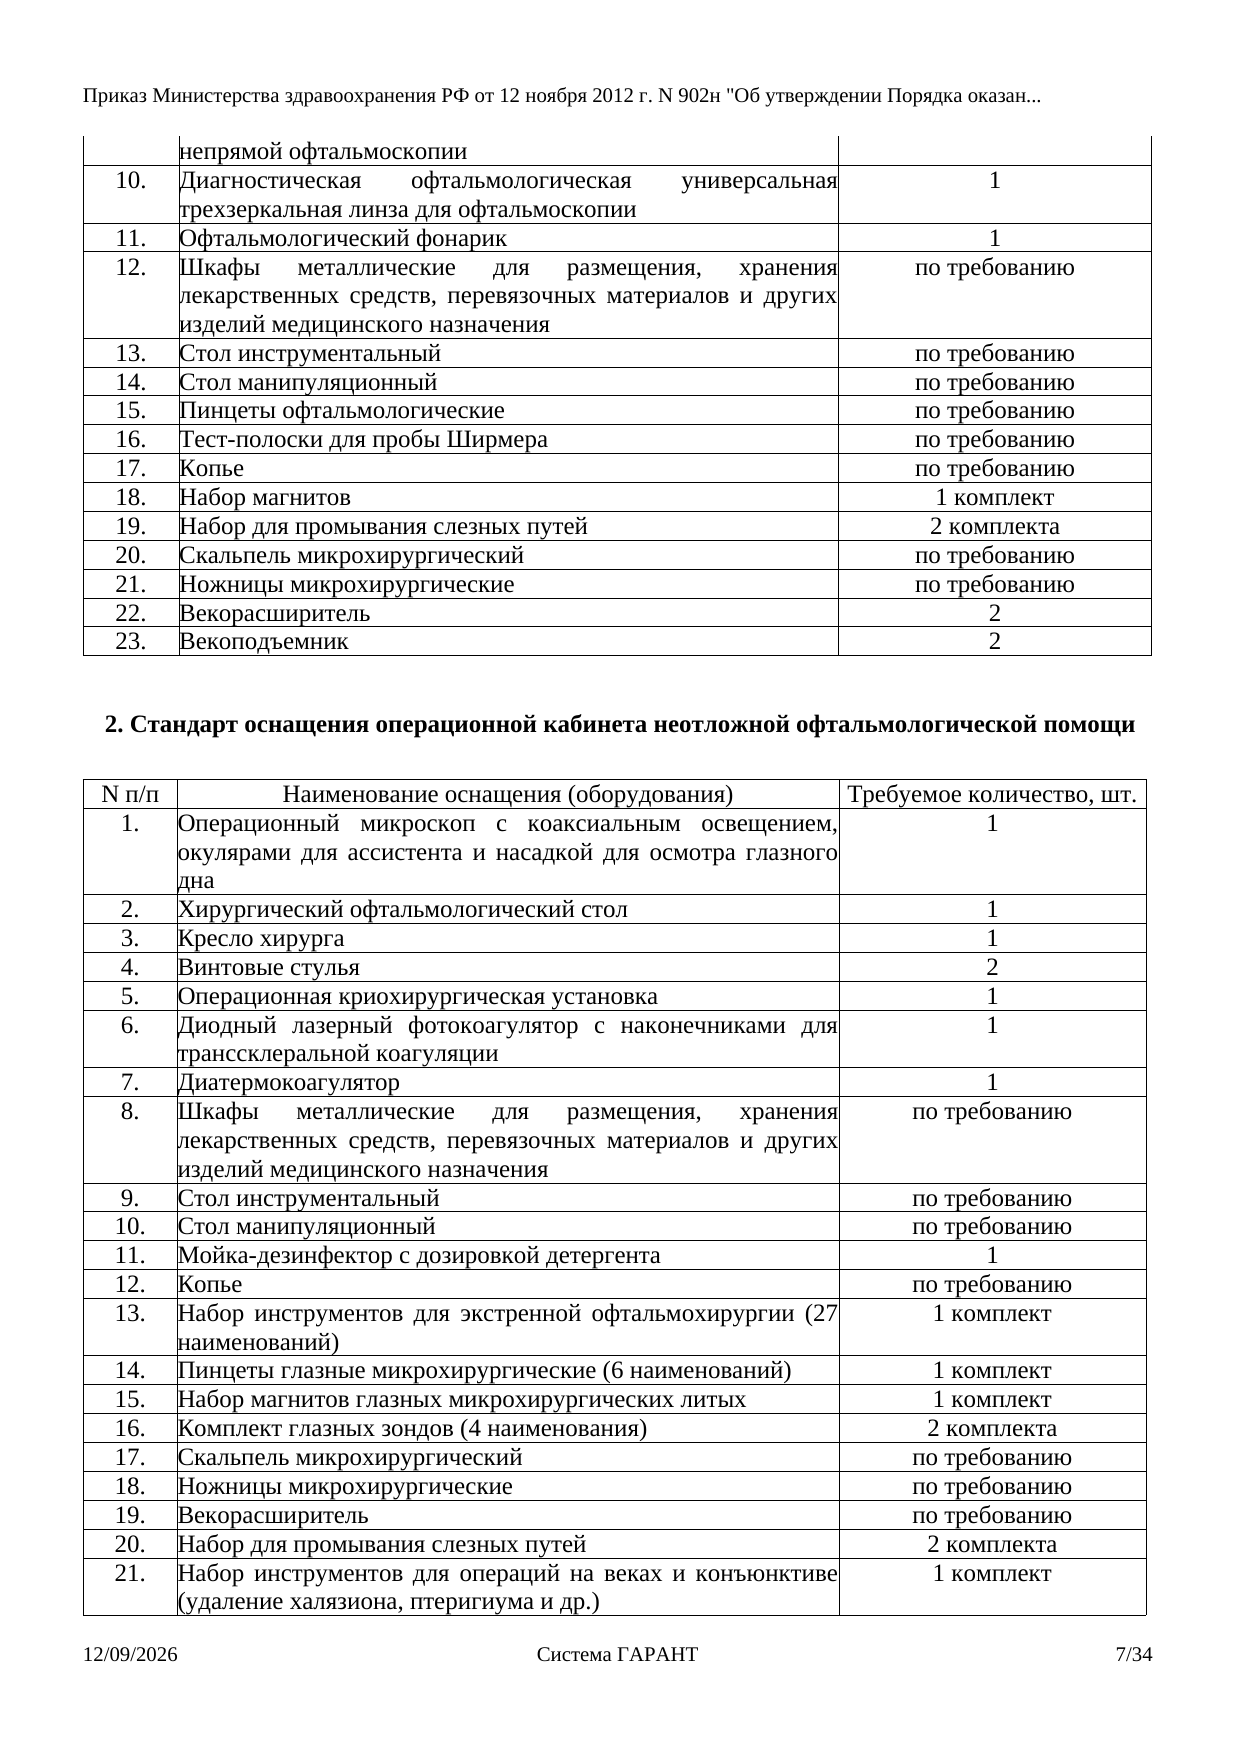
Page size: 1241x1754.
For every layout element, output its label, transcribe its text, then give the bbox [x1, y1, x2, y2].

table_cell Ножницы микрохирургические [180, 570, 838, 598]
table_cell 1. [84, 809, 177, 894]
table_cell 8. [84, 1097, 177, 1183]
table_cell 16. [84, 1414, 177, 1442]
table_cell 2 комплекта [839, 512, 1151, 540]
table_cell по требованию [839, 368, 1151, 395]
table_cell по требованию [839, 339, 1151, 367]
table_cell Набор магнитов глазных микрохирургических литых [178, 1385, 839, 1413]
table_cell Мойка-дезинфектор с дозировкой детергента [178, 1241, 839, 1269]
table_cell 1 [840, 924, 1146, 952]
table_cell Диагностическая офтальмологическая универсальная трехзеркальная линза для офтальмоскопии [180, 166, 838, 223]
table_cell по требованию [840, 1097, 1146, 1183]
table_cell 12. [84, 1270, 177, 1298]
table_cell 17. [84, 454, 179, 482]
table_cell по требованию [839, 425, 1151, 453]
table_cell 15. [84, 1385, 177, 1413]
table_cell 1 [840, 809, 1146, 894]
table_cell по требованию [839, 396, 1151, 424]
table_cell [84, 136, 179, 165]
table_cell непрямой офтальмоскопии [180, 136, 838, 165]
table_cell 1 [839, 166, 1151, 223]
table_cell Шкафы металлические для размещения, хранения лекарственных средств, перевязочных материалов и других изделий медицинского назначения [178, 1097, 839, 1183]
table_cell 18. [84, 483, 179, 511]
table_cell 9. [84, 1184, 177, 1211]
table_cell 20. [84, 1530, 177, 1558]
table_cell Набор для промывания слезных путей [178, 1530, 839, 1558]
table_cell 2. [84, 895, 177, 923]
table_cell Операционная криохирургическая установка [178, 982, 839, 1010]
table_cell Ножницы микрохирургические [178, 1472, 839, 1500]
table_cell 13. [84, 1299, 177, 1355]
table_cell Набор инструментов для операций на веках и конъюнктиве (удаление халязиона, птеригиума и др.) [178, 1559, 839, 1615]
table_cell Комплект глазных зондов (4 наименования) [178, 1414, 839, 1442]
table_cell Векорасширитель [178, 1501, 839, 1529]
table_cell 16. [84, 425, 179, 453]
table_cell 1 комплект [840, 1559, 1146, 1615]
table_cell 1 комплект [840, 1356, 1146, 1384]
table_cell 11. [84, 1241, 177, 1269]
table_cell по требованию [839, 252, 1151, 338]
table_cell Пинцеты офтальмологические [180, 396, 838, 424]
table_cell 10. [84, 1212, 177, 1240]
table_cell 18. [84, 1472, 177, 1500]
table_cell 14. [84, 368, 179, 395]
table_cell 21. [84, 1559, 177, 1615]
table_cell 1 комплект [840, 1385, 1146, 1413]
table_cell по требованию [839, 541, 1151, 569]
table_cell 4. [84, 953, 177, 981]
table_cell 21. [84, 570, 179, 598]
table_cell 2 [840, 953, 1146, 981]
table_cell Офтальмологический фонарик [180, 224, 838, 251]
table_cell Скальпель микрохирургический [178, 1443, 839, 1471]
table_cell Шкафы металлические для размещения, хранения лекарственных средств, перевязочных материалов и других изделий медицинского назначения [180, 252, 838, 338]
table_cell [839, 136, 1151, 165]
table_cell Пинцеты глазные микрохирургические (6 наименований) [178, 1356, 839, 1384]
table_cell 14. [84, 1356, 177, 1384]
table_header Наименование оснащения (оборудования) [178, 780, 839, 808]
table_cell Набор для промывания слезных путей [180, 512, 838, 540]
table_cell 1 [840, 1241, 1146, 1269]
table_cell по требованию [840, 1212, 1146, 1240]
table_cell по требованию [839, 454, 1151, 482]
table_cell Стол манипуляционный [178, 1212, 839, 1240]
table_cell по требованию [840, 1501, 1146, 1529]
table_cell 1 комплект [839, 483, 1151, 511]
subtitle 2. Стандарт оснащения операционной кабинета неотложной офтальмологической помощи [83, 709, 1157, 738]
table_cell 3. [84, 924, 177, 952]
table_cell 5. [84, 982, 177, 1010]
table_cell 2 комплекта [840, 1414, 1146, 1442]
table_cell 2 комплекта [840, 1530, 1146, 1558]
table_cell Хирургический офтальмологический стол [178, 895, 839, 923]
table_cell 15. [84, 396, 179, 424]
table_cell Набор магнитов [180, 483, 838, 511]
table_cell 13. [84, 339, 179, 367]
table_cell 12. [84, 252, 179, 338]
table_cell по требованию [840, 1270, 1146, 1298]
table_cell по требованию [839, 570, 1151, 598]
table_cell 19. [84, 1501, 177, 1529]
table_cell Операционный микроскоп с коаксиальным освещением, окулярами для ассистента и насадкой для осмотра глазного дна [178, 809, 839, 894]
table_cell 7. [84, 1068, 177, 1096]
table_cell по требованию [840, 1472, 1146, 1500]
table_cell Набор инструментов для экстренной офтальмохирургии (27 наименований) [178, 1299, 839, 1355]
table_cell Винтовые стулья [178, 953, 839, 981]
table_cell 1 [839, 224, 1151, 251]
table_cell Векоподъемник [180, 627, 838, 655]
table_cell Векорасширитель [180, 599, 838, 626]
table_cell Скальпель микрохирургический [180, 541, 838, 569]
table_cell 17. [84, 1443, 177, 1471]
table_cell Диатермокоагулятор [178, 1068, 839, 1096]
table_cell 2 [839, 599, 1151, 626]
table_cell 1 [840, 895, 1146, 923]
table_cell 20. [84, 541, 179, 569]
table_cell Копье [178, 1270, 839, 1298]
table_cell Стол инструментальный [180, 339, 838, 367]
table_cell Копье [180, 454, 838, 482]
table_cell 1 [840, 982, 1146, 1010]
table_cell Стол инструментальный [178, 1184, 839, 1211]
table_cell 1 [840, 1068, 1146, 1096]
table_cell Тест-полоски для пробы Ширмера [180, 425, 838, 453]
table_cell по требованию [840, 1443, 1146, 1471]
table_cell Диодный лазерный фотокоагулятор с наконечниками для транссклеральной коагуляции [178, 1011, 839, 1067]
table_cell 22. [84, 599, 179, 626]
table_cell 11. [84, 224, 179, 251]
table_header N п/п [84, 780, 177, 808]
table_cell по требованию [840, 1184, 1146, 1211]
table_cell 23. [84, 627, 179, 655]
table_cell 1 [840, 1011, 1146, 1067]
table_header Требуемое количество, шт. [840, 780, 1146, 808]
table_cell 6. [84, 1011, 177, 1067]
table_cell Стол манипуляционный [180, 368, 838, 395]
table_cell 2 [839, 627, 1151, 655]
table_cell 19. [84, 512, 179, 540]
table_cell 10. [84, 166, 179, 223]
table_cell 1 комплект [840, 1299, 1146, 1355]
table_cell Кресло хирурга [178, 924, 839, 952]
